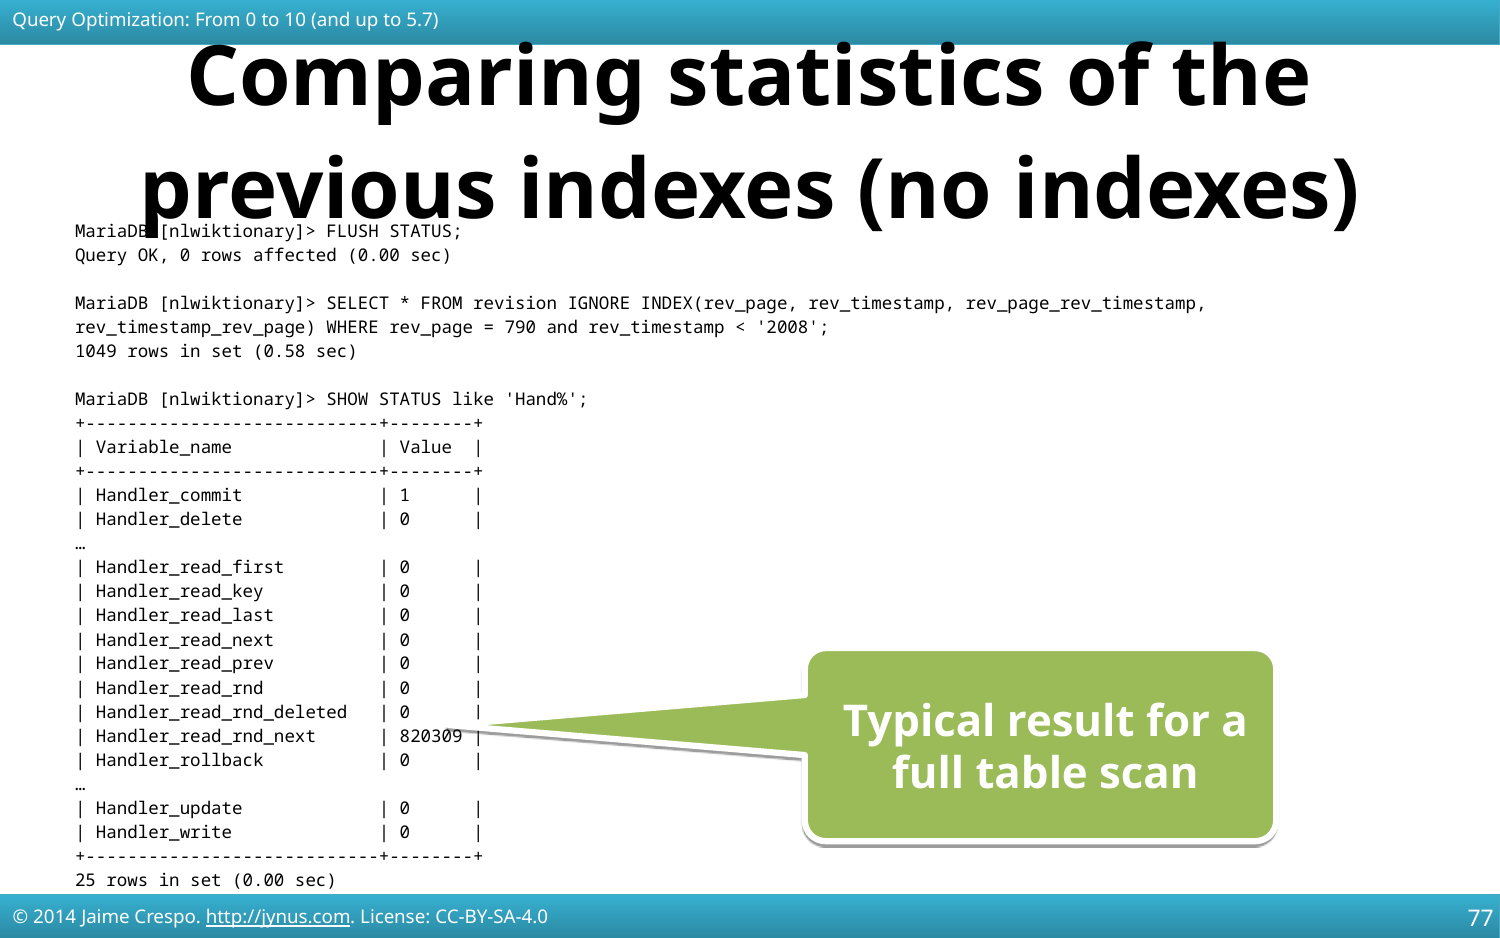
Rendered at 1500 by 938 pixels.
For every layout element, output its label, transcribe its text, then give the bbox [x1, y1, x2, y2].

list MariaDB [nlwiktionary]> FLUSH STATUS; Query OK, 0 rows affected (0.00 sec) MariaDB [nlwiktionary]> SELECT * FROM revision IGNORE INDEX(rev_page, rev_timestamp, rev_page_rev_timestamp, rev_timestamp_rev_page) WHERE rev_page = 790 and rev_timestamp < '2008'; 1049 rows in set (0.58 sec) MariaDB [nlwiktionary]> SHOW STATUS like 'Hand%'; +----------------------------+--------+ | Variable_name | Value | +----------------------------+--------+ | Handler_commit | 1 | | Handler_delete | 0 | … | Handler_read_first | 0 | | Handler_read_key | 0 | | Handler_read_last | 0 | | Handler_read_next | 0 | | Handler_read_prev | 0 | | Handler_read_rnd | 0 | | Handler_read_rnd_deleted | 0 | | Handler_read_rnd_next | 820309 | | Handler_rollback | 0 | … | Handler_update | 0 | | Handler_write | 0 | +----------------------------+--------+ 25 rows in set (0.00 sec) [75, 218, 1425, 893]
slide_number [1389, 896, 1490, 935]
title Comparing statistics of the previous indexes (no indexes) [75, 36, 1425, 218]
text_box Typical result for a full table scan [448, 648, 1277, 842]
